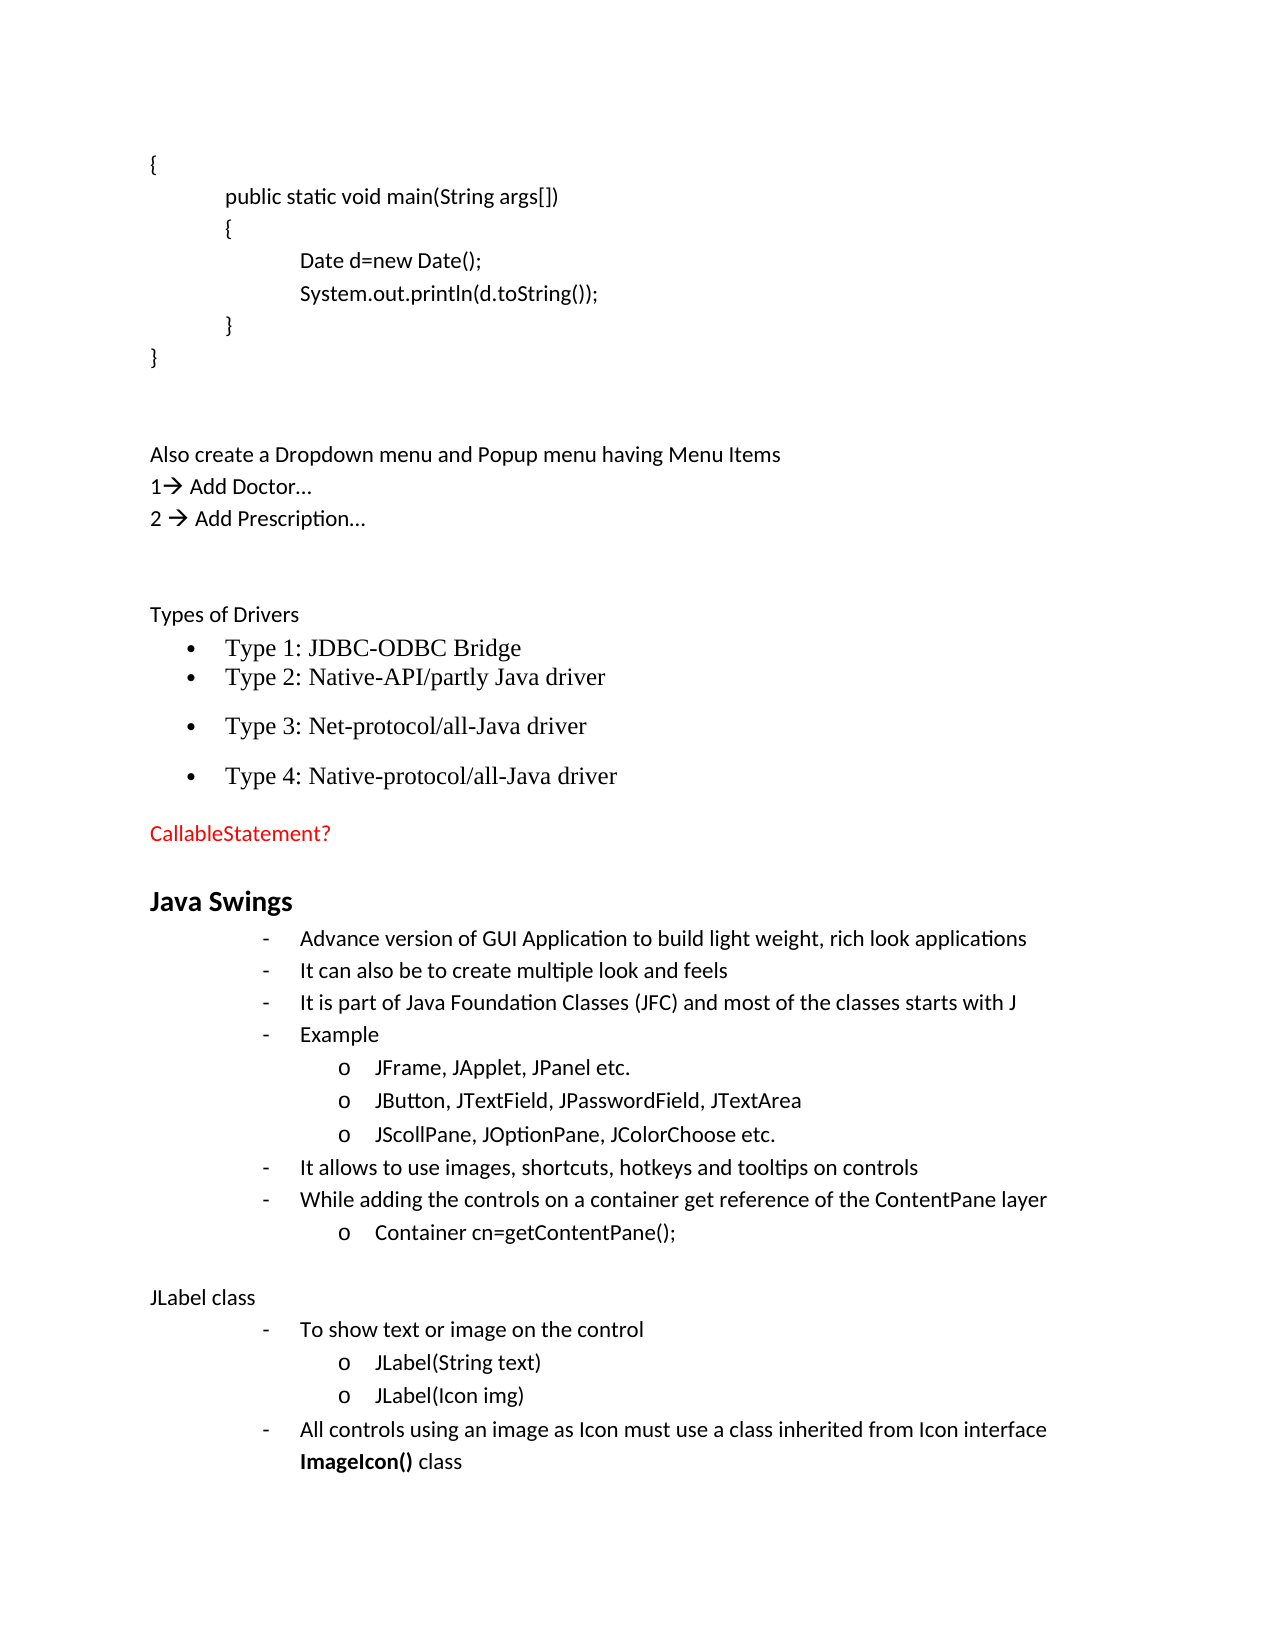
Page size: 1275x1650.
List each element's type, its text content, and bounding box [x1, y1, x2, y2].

list All controls using an image as Icon must use a class inherited from Icon interface ImageIcon() class [262, 1415, 1125, 1475]
list Type 3: Net-protocol/all-Java driver [187, 711, 1125, 740]
list It allows to use images, shortcuts, hotkeys and tooltips on controls [262, 1153, 1125, 1181]
list It is part of Java Foundation Classes (JFC) and most of the classes starts with J [262, 988, 1125, 1016]
list JLabel(Icon img) [337, 1381, 1125, 1411]
list JLabel(String text) [337, 1348, 1125, 1377]
text } [150, 343, 1125, 371]
text 1 Add Doctor… [150, 472, 1125, 500]
text Types of Drivers [150, 601, 1125, 629]
list It can also be to create multiple look and feels [262, 956, 1125, 984]
text { [150, 150, 1125, 178]
list Container cn=getContentPane(); [337, 1218, 1125, 1247]
list While adding the controls on a container get reference of the ContentPane layer [262, 1186, 1125, 1213]
text { [150, 214, 1125, 242]
text 2  Add Prescription… [150, 504, 1125, 532]
text Java Swings [150, 883, 1125, 919]
list Advance version of GUI Application to build light weight, rich look applications [262, 924, 1125, 952]
text CallableStatement? [150, 819, 1125, 847]
list To show text or image on the control [262, 1316, 1125, 1344]
list Example [262, 1021, 1125, 1048]
text public static void main(String args[]) [150, 182, 1125, 210]
text System.out.println(d.toString()); [150, 279, 1125, 307]
list JButton, JTextField, JPasswordField, JTextArea [337, 1086, 1125, 1115]
text JLabel class [150, 1283, 1125, 1311]
list Type 1: JDBC-ODBC Bridge [187, 633, 1125, 662]
text Date d=new Date(); [150, 247, 1125, 274]
text Also create a Dropdown menu and Popup menu having Menu Items [150, 440, 1125, 468]
list Type 2: Native-API/partly Java driver [187, 662, 1125, 690]
list Type 4: Native-protocol/all-Java driver [187, 761, 1125, 789]
list JFrame, JApplet, JPanel etc. [337, 1053, 1125, 1082]
list JScollPane, JOptionPane, JColorChoose etc. [337, 1120, 1125, 1149]
text } [150, 311, 1125, 339]
